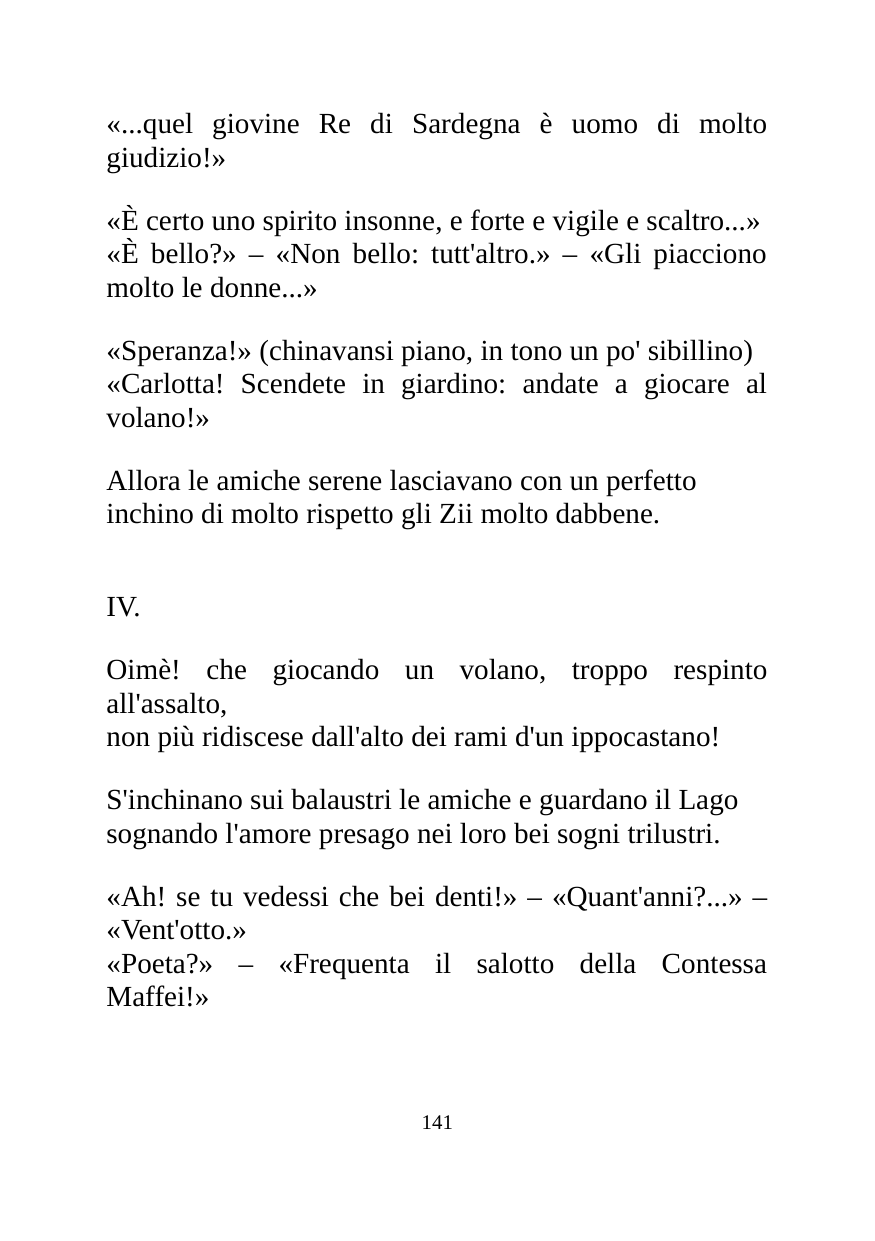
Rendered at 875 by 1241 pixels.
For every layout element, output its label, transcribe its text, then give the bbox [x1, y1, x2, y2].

text «...quel giovine Re di Sardegna è uomo di molto giudizio!» [106, 106, 768, 173]
text Oimè! che giocando un volano, troppo respinto all'assalto, [106, 652, 768, 719]
text «Speranza!» (chinavansi piano, in tono un po' sibillino) [106, 333, 768, 366]
text «È certo uno spirito insonne, e forte e vigile e scaltro...» [106, 203, 768, 236]
text «Carlotta! Scendete in giardino: andate a giocare al volano!» [106, 366, 768, 433]
text «Poeta?» – «Frequenta il salotto della Contessa Maffei!» [106, 946, 768, 1013]
text inchino di molto rispetto gli Zii molto dabbene. [106, 497, 768, 530]
text sognando l'amore presago nei loro bei sogni trilustri. [106, 816, 768, 849]
text «È bello?» – «Non bello: tutt'altro.» – «Gli piacciono molto le donne...» [106, 236, 768, 303]
text «Ah! se tu vedessi che bei denti!» – «Quant'anni?...» – «Vent'otto.» [106, 879, 768, 946]
text S'inchinano sui balaustri le amiche e guardano il Lago [106, 782, 768, 816]
text Allora le amiche serene lasciavano con un perfetto [106, 463, 768, 497]
text non più ridiscese dall'alto dei rami d'un ippocastano! [106, 719, 768, 753]
subtitle IV. [106, 589, 768, 623]
